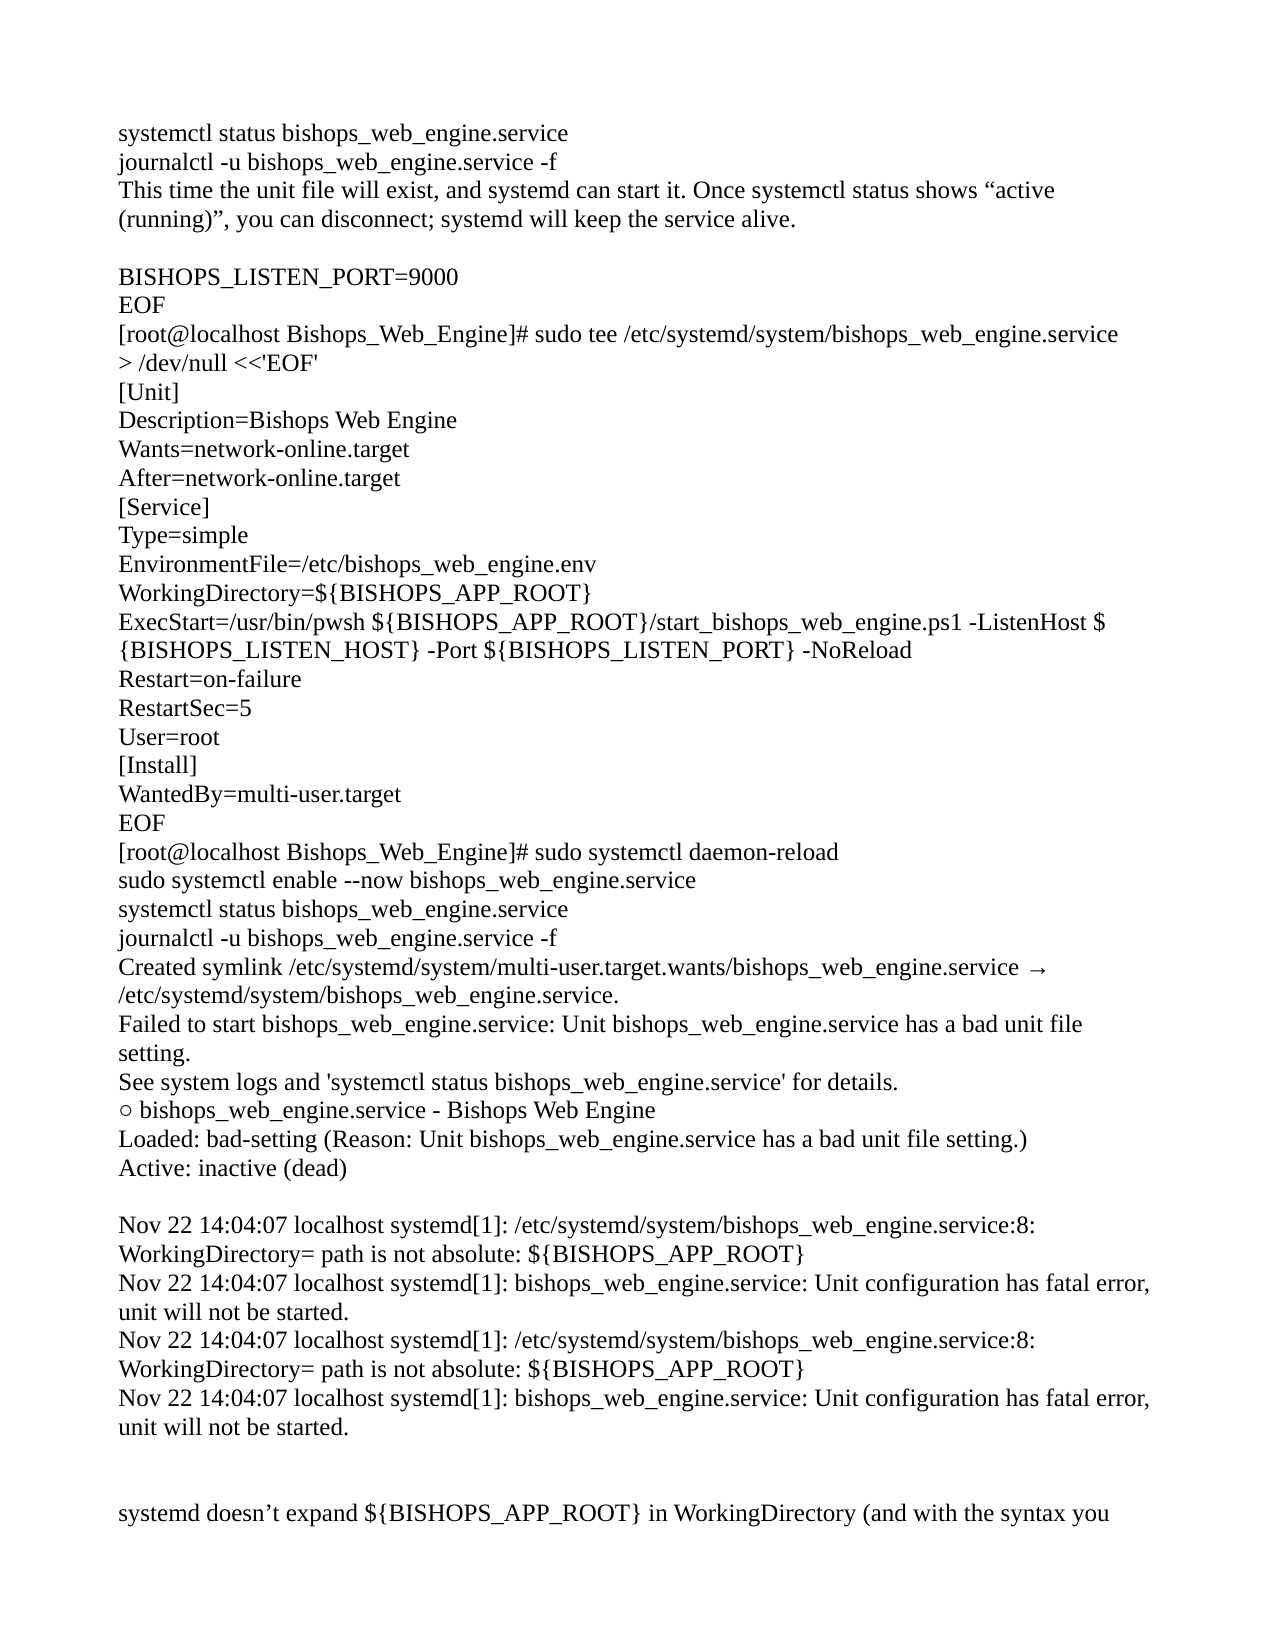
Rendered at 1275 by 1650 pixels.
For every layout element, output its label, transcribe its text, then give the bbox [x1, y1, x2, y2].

text ExecStart=/usr/bin/pwsh ${BISHOPS_APP_ROOT}/start_bishops_web_engine.ps1 -ListenHost ${BISHOPS_LISTEN_HOST} -Port ${BISHOPS_LISTEN_PORT} -NoReload [118, 607, 1157, 664]
text journalctl -u bishops_web_engine.service -f [118, 923, 1157, 952]
text systemctl status bishops_web_engine.service [118, 118, 1157, 147]
text See system logs and 'systemctl status bishops_web_engine.service' for details. [118, 1067, 1157, 1096]
text WorkingDirectory=${BISHOPS_APP_ROOT} [118, 578, 1157, 607]
text systemctl status bishops_web_engine.service [118, 894, 1157, 923]
text EnvironmentFile=/etc/bishops_web_engine.env [118, 549, 1157, 578]
text [Install] [118, 751, 1157, 779]
text Nov 22 14:04:07 localhost systemd[1]: /etc/systemd/system/bishops_web_engine.service:8: WorkingDirectory= path is not absolute: ${BISHOPS_APP_ROOT} [118, 1211, 1157, 1268]
text systemd doesn’t expand ${BISHOPS_APP_ROOT} in WorkingDirectory (and with the syntax you [118, 1498, 1157, 1527]
text WantedBy=multi-user.target [118, 779, 1157, 808]
text BISHOPS_LISTEN_PORT=9000 [118, 262, 1157, 291]
text Loaded: bad-setting (Reason: Unit bishops_web_engine.service has a bad unit file setting.) [118, 1124, 1157, 1153]
text Wants=network-online.target [118, 434, 1157, 463]
text Active: inactive (dead) [118, 1153, 1157, 1182]
text RestartSec=5 [118, 693, 1157, 722]
text Failed to start bishops_web_engine.service: Unit bishops_web_engine.service has a bad unit file setting. [118, 1009, 1157, 1067]
text Nov 22 14:04:07 localhost systemd[1]: bishops_web_engine.service: Unit configuration has fatal error, unit will not be started. [118, 1268, 1157, 1326]
text [root@localhost Bishops_Web_Engine]# sudo systemctl daemon-reload [118, 837, 1157, 866]
text After=network-online.target [118, 463, 1157, 492]
text journalctl -u bishops_web_engine.service -f [118, 147, 1157, 176]
text sudo systemctl enable --now bishops_web_engine.service [118, 866, 1157, 894]
text ○ bishops_web_engine.service - Bishops Web Engine [118, 1096, 1157, 1124]
text [Service] [118, 492, 1157, 521]
text EOF [118, 808, 1157, 837]
text Nov 22 14:04:07 localhost systemd[1]: /etc/systemd/system/bishops_web_engine.service:8: WorkingDirectory= path is not absolute: ${BISHOPS_APP_ROOT} [118, 1326, 1157, 1383]
text [root@localhost Bishops_Web_Engine]# sudo tee /etc/systemd/system/bishops_web_engine.service > /dev/null <<'EOF' [118, 319, 1157, 377]
text Description=Bishops Web Engine [118, 406, 1157, 434]
text This time the unit file will exist, and systemd can start it. Once systemctl status shows “active (running)”, you can disconnect; systemd will keep the service alive. [118, 176, 1157, 233]
text EOF [118, 291, 1157, 319]
text Type=simple [118, 521, 1157, 549]
text Created symlink /etc/systemd/system/multi-user.target.wants/bishops_web_engine.service → /etc/systemd/system/bishops_web_engine.service. [118, 952, 1157, 1009]
text [Unit] [118, 377, 1157, 406]
text Nov 22 14:04:07 localhost systemd[1]: bishops_web_engine.service: Unit configuration has fatal error, unit will not be started. [118, 1383, 1157, 1441]
text Restart=on-failure [118, 664, 1157, 693]
text User=root [118, 722, 1157, 751]
